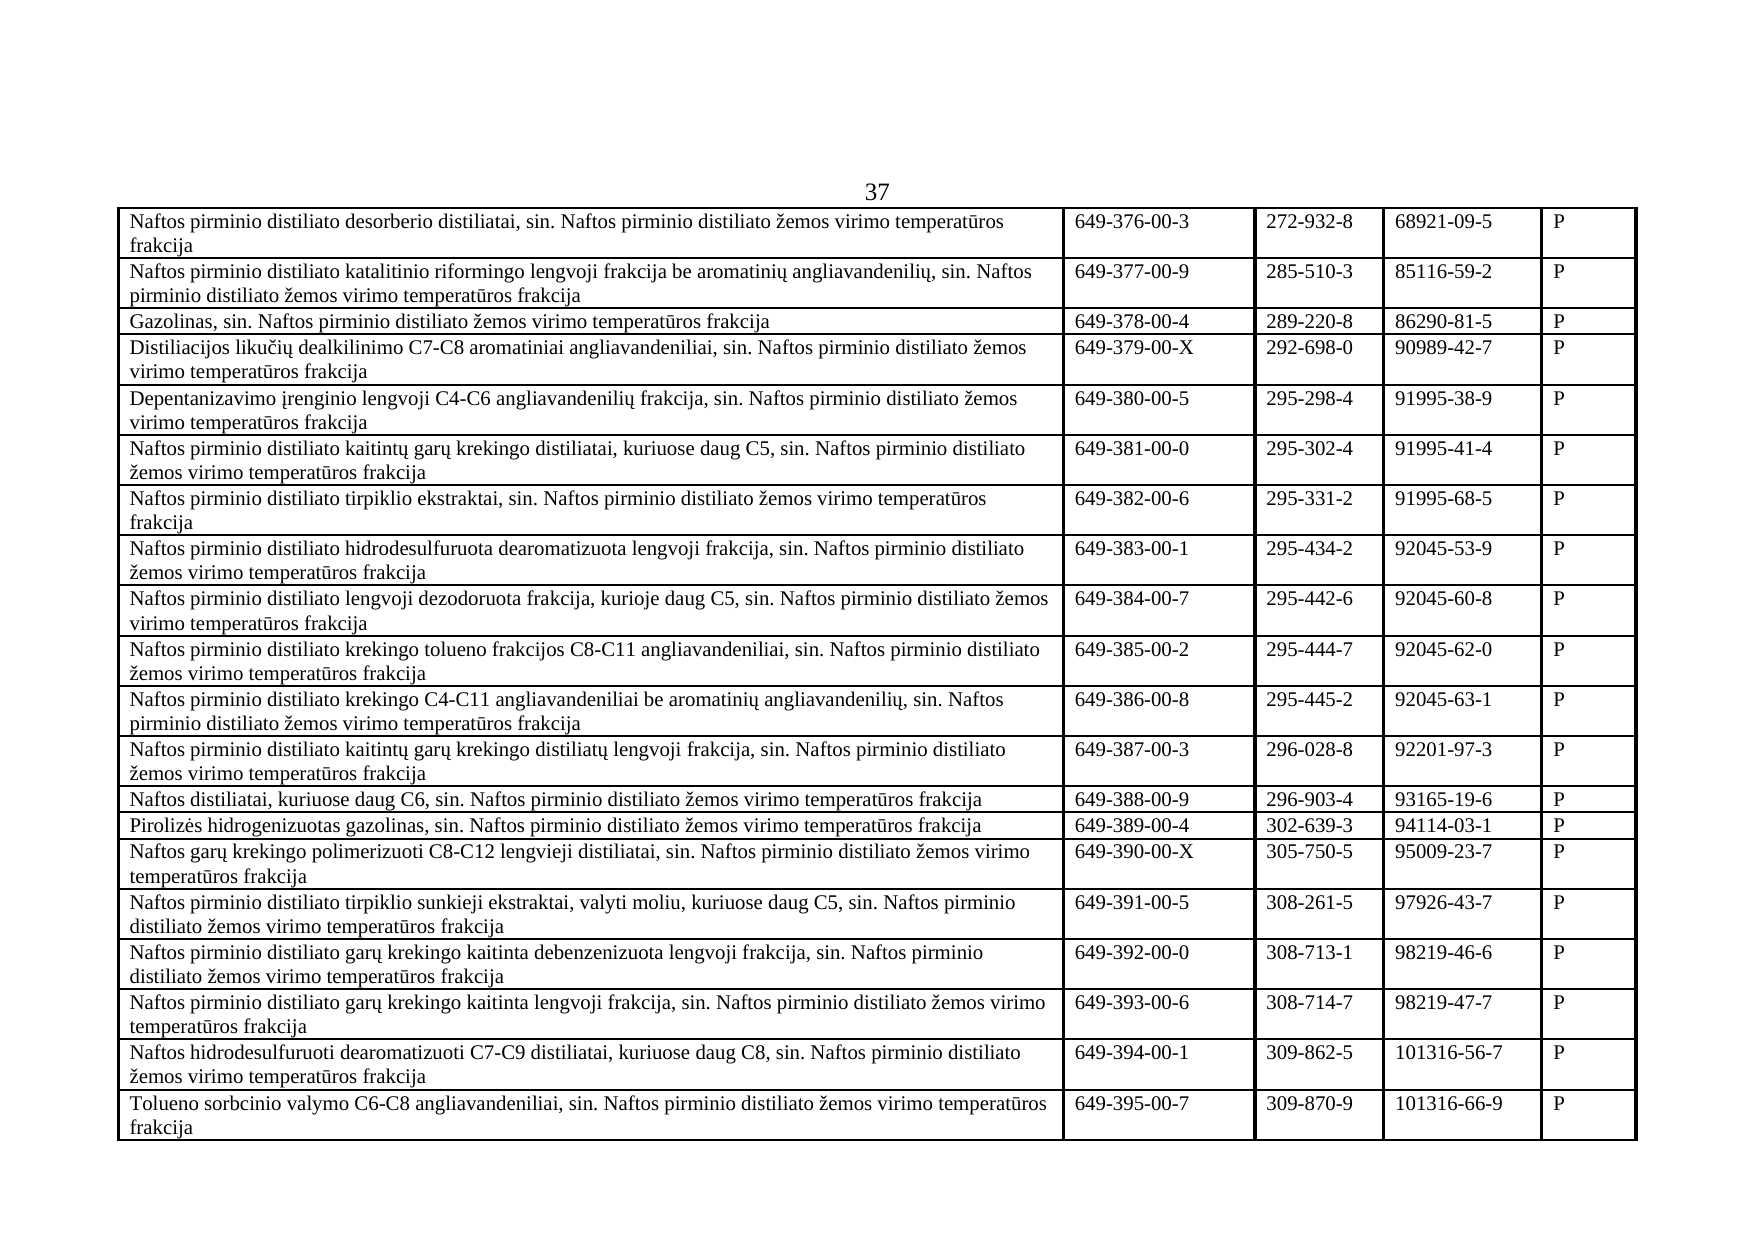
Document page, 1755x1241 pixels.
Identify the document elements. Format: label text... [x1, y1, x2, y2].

table_cell Naftos pirminio distiliato tirpiklio ekstraktai, sin. Naftos pirminio distiliato žemos virimo temperatūros frakcija [120, 486, 1062, 534]
table_cell 296-028-8 [1257, 737, 1382, 785]
table_cell 649-376-00-3 [1065, 209, 1253, 257]
table_cell 285-510-3 [1257, 259, 1382, 307]
table_cell P [1543, 536, 1634, 584]
table_cell P [1543, 637, 1634, 685]
table_cell 92045-60-8 [1385, 586, 1540, 634]
table_cell Naftos pirminio distiliato garų krekingo kaitinta debenzenizuota lengvoji frakcija, sin. Naftos pirminio distiliato žemos virimo temperatūros frakcija [120, 940, 1062, 988]
table_cell 91995-41-4 [1385, 436, 1540, 484]
table_cell Naftos pirminio distiliato tirpiklio sunkieji ekstraktai, valyti moliu, kuriuose daug C5, sin. Naftos pirminio distiliato žemos virimo temperatūros frakcija [120, 890, 1062, 938]
table_cell 308-261-5 [1257, 890, 1382, 938]
table_cell Naftos pirminio distiliato hidrodesulfuruota dearomatizuota lengvoji frakcija, sin. Naftos pirminio distiliato žemos virimo temperatūros frakcija [120, 536, 1062, 584]
table_cell Naftos pirminio distiliato garų krekingo kaitinta lengvoji frakcija, sin. Naftos pirminio distiliato žemos virimo temperatūros frakcija [120, 990, 1062, 1038]
table_cell 295-331-2 [1257, 486, 1382, 534]
table_cell P [1543, 486, 1634, 534]
table_cell P [1543, 737, 1634, 785]
table_cell P [1543, 386, 1634, 434]
table_cell 649-394-00-1 [1065, 1040, 1253, 1088]
table_cell 295-444-7 [1257, 637, 1382, 685]
table_cell P [1543, 309, 1634, 333]
table_cell 295-298-4 [1257, 386, 1382, 434]
table_cell Naftos hidrodesulfuruoti dearomatizuoti C7-C9 distiliatai, kuriuose daug C8, sin. Naftos pirminio distiliato žemos virimo temperatūros frakcija [120, 1040, 1062, 1088]
table_cell P [1543, 335, 1634, 383]
table_cell 92045-53-9 [1385, 536, 1540, 584]
table_cell P [1543, 840, 1634, 888]
table_cell 309-870-9 [1257, 1091, 1382, 1139]
table_cell 86290-81-5 [1385, 309, 1540, 333]
table_cell 90989-42-7 [1385, 335, 1540, 383]
table_cell 85116-59-2 [1385, 259, 1540, 307]
table_cell 91995-38-9 [1385, 386, 1540, 434]
table_cell P [1543, 436, 1634, 484]
table_cell P [1543, 787, 1634, 811]
table_cell P [1543, 940, 1634, 988]
table_cell P [1543, 890, 1634, 938]
table_cell 295-442-6 [1257, 586, 1382, 634]
table_cell P [1543, 990, 1634, 1038]
table_cell Naftos pirminio distiliato kaitintų garų krekingo distiliatai, kuriuose daug C5, sin. Naftos pirminio distiliato žemos virimo temperatūros frakcija [120, 436, 1062, 484]
table_cell Distiliacijos likučių dealkilinimo C7-C8 aromatiniai angliavandeniliai, sin. Naftos pirminio distiliato žemos virimo temperatūros frakcija [120, 335, 1062, 383]
table_cell 649-380-00-5 [1065, 386, 1253, 434]
table_cell Naftos pirminio distiliato desorberio distiliatai, sin. Naftos pirminio distiliato žemos virimo temperatūros frakcija [120, 209, 1062, 257]
table_cell 649-389-00-4 [1065, 813, 1253, 837]
table_cell 272-932-8 [1257, 209, 1382, 257]
table_cell 296-903-4 [1257, 787, 1382, 811]
table_cell 302-639-3 [1257, 813, 1382, 837]
table_cell 94114-03-1 [1385, 813, 1540, 837]
table_cell Pirolizės hidrogenizuotas gazolinas, sin. Naftos pirminio distiliato žemos virimo temperatūros frakcija [120, 813, 1062, 837]
table_cell 98219-47-7 [1385, 990, 1540, 1038]
table_cell 309-862-5 [1257, 1040, 1382, 1088]
table_cell P [1543, 259, 1634, 307]
table_cell Naftos pirminio distiliato lengvoji dezodoruota frakcija, kurioje daug C5, sin. Naftos pirminio distiliato žemos virimo temperatūros frakcija [120, 586, 1062, 634]
table_cell P [1543, 1091, 1634, 1139]
table_cell 92045-63-1 [1385, 687, 1540, 735]
table_cell 649-383-00-1 [1065, 536, 1253, 584]
table_cell 289-220-8 [1257, 309, 1382, 333]
table_cell 649-388-00-9 [1065, 787, 1253, 811]
table_cell 649-395-00-7 [1065, 1091, 1253, 1139]
table_cell 649-379-00-X [1065, 335, 1253, 383]
table_cell Naftos pirminio distiliato krekingo C4-C11 angliavandeniliai be aromatinių angliavandenilių, sin. Naftos pirminio distiliato žemos virimo temperatūros frakcija [120, 687, 1062, 735]
table_cell Gazolinas, sin. Naftos pirminio distiliato žemos virimo temperatūros frakcija [120, 309, 1062, 333]
table_cell P [1543, 209, 1634, 257]
table_cell 68921-09-5 [1385, 209, 1540, 257]
table_cell 92045-62-0 [1385, 637, 1540, 685]
table_cell P [1543, 1040, 1634, 1088]
table_cell 295-434-2 [1257, 536, 1382, 584]
table_cell P [1543, 813, 1634, 837]
table_cell 649-378-00-4 [1065, 309, 1253, 333]
table_cell 93165-19-6 [1385, 787, 1540, 811]
table_cell 649-382-00-6 [1065, 486, 1253, 534]
table_cell 295-302-4 [1257, 436, 1382, 484]
table_cell 649-393-00-6 [1065, 990, 1253, 1038]
table_cell 308-713-1 [1257, 940, 1382, 988]
table_cell 649-387-00-3 [1065, 737, 1253, 785]
table_cell 649-381-00-0 [1065, 436, 1253, 484]
table_cell Depentanizavimo įrenginio lengvoji C4-C6 angliavandenilių frakcija, sin. Naftos pirminio distiliato žemos virimo temperatūros frakcija [120, 386, 1062, 434]
table_cell 97926-43-7 [1385, 890, 1540, 938]
table_cell 101316-56-7 [1385, 1040, 1540, 1088]
table_cell 649-390-00-X [1065, 840, 1253, 888]
table_cell P [1543, 687, 1634, 735]
table_cell Naftos pirminio distiliato kaitintų garų krekingo distiliatų lengvoji frakcija, sin. Naftos pirminio distiliato žemos virimo temperatūros frakcija [120, 737, 1062, 785]
table_cell 92201-97-3 [1385, 737, 1540, 785]
table_cell 649-377-00-9 [1065, 259, 1253, 307]
table_cell 101316-66-9 [1385, 1091, 1540, 1139]
table_cell 295-445-2 [1257, 687, 1382, 735]
table_cell 649-385-00-2 [1065, 637, 1253, 685]
table_cell Naftos pirminio distiliato katalitinio riformingo lengvoji frakcija be aromatinių angliavandenilių, sin. Naftos pirminio distiliato žemos virimo temperatūros frakcija [120, 259, 1062, 307]
table_cell 649-386-00-8 [1065, 687, 1253, 735]
table_cell Naftos distiliatai, kuriuose daug C6, sin. Naftos pirminio distiliato žemos virimo temperatūros frakcija [120, 787, 1062, 811]
table_cell 305-750-5 [1257, 840, 1382, 888]
table_cell P [1543, 586, 1634, 634]
table_cell 98219-46-6 [1385, 940, 1540, 988]
table_cell 308-714-7 [1257, 990, 1382, 1038]
table_cell 292-698-0 [1257, 335, 1382, 383]
table_cell Naftos pirminio distiliato krekingo tolueno frakcijos C8-C11 angliavandeniliai, sin. Naftos pirminio distiliato žemos virimo temperatūros frakcija [120, 637, 1062, 685]
table_cell 91995-68-5 [1385, 486, 1540, 534]
table_cell Tolueno sorbcinio valymo C6-C8 angliavandeniliai, sin. Naftos pirminio distiliato žemos virimo temperatūros frakcija [120, 1091, 1062, 1139]
table_cell Naftos garų krekingo polimerizuoti C8-C12 lengvieji distiliatai, sin. Naftos pirminio distiliato žemos virimo temperatūros frakcija [120, 840, 1062, 888]
table_cell 95009-23-7 [1385, 840, 1540, 888]
table_cell 649-392-00-0 [1065, 940, 1253, 988]
table_cell 649-391-00-5 [1065, 890, 1253, 938]
table_cell 649-384-00-7 [1065, 586, 1253, 634]
